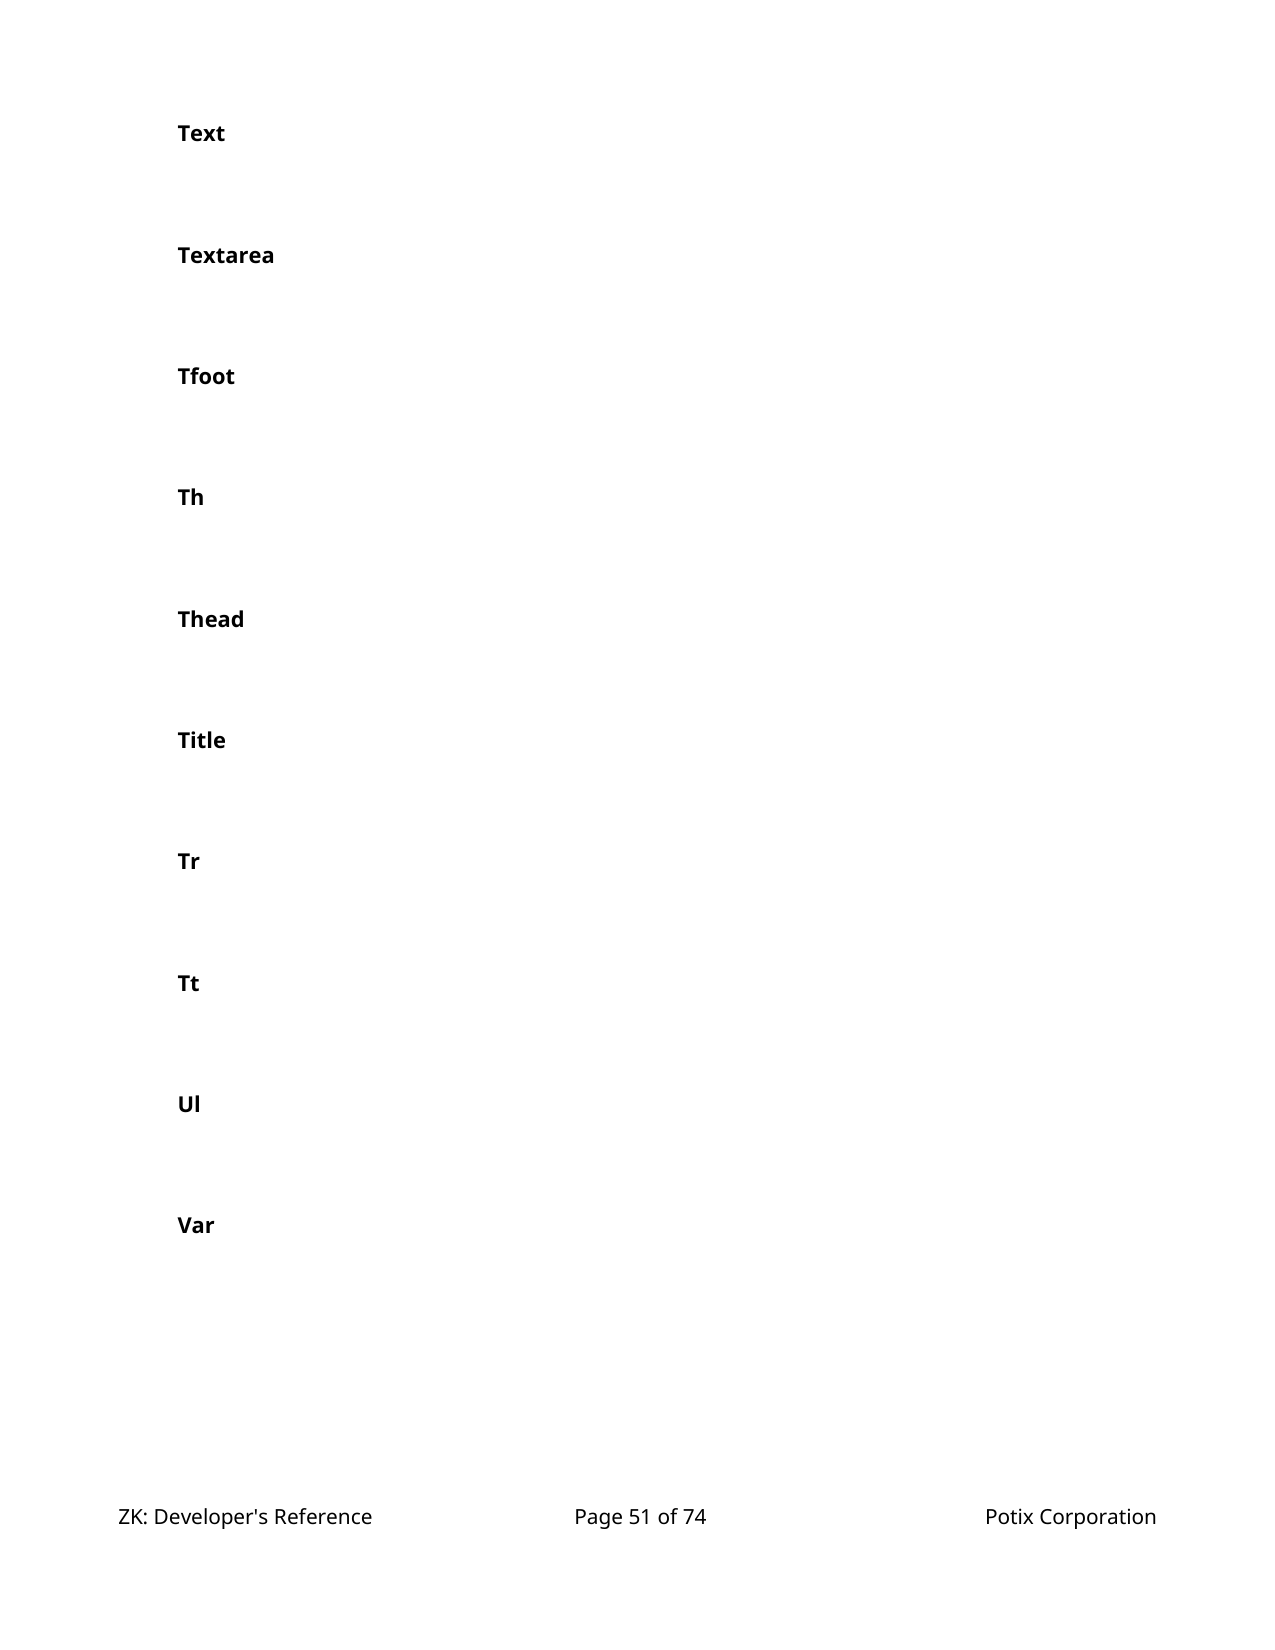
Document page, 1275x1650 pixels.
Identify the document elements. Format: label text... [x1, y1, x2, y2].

subtitle Ul [177, 1089, 1157, 1119]
subtitle Textarea [177, 239, 1157, 269]
subtitle Th [177, 482, 1157, 512]
subtitle Var [177, 1210, 1157, 1240]
subtitle Thead [177, 603, 1157, 633]
subtitle Text [177, 118, 1157, 148]
subtitle Tr [177, 846, 1157, 876]
subtitle Tfoot [177, 361, 1157, 391]
subtitle Tt [177, 968, 1157, 998]
subtitle Title [177, 725, 1157, 755]
